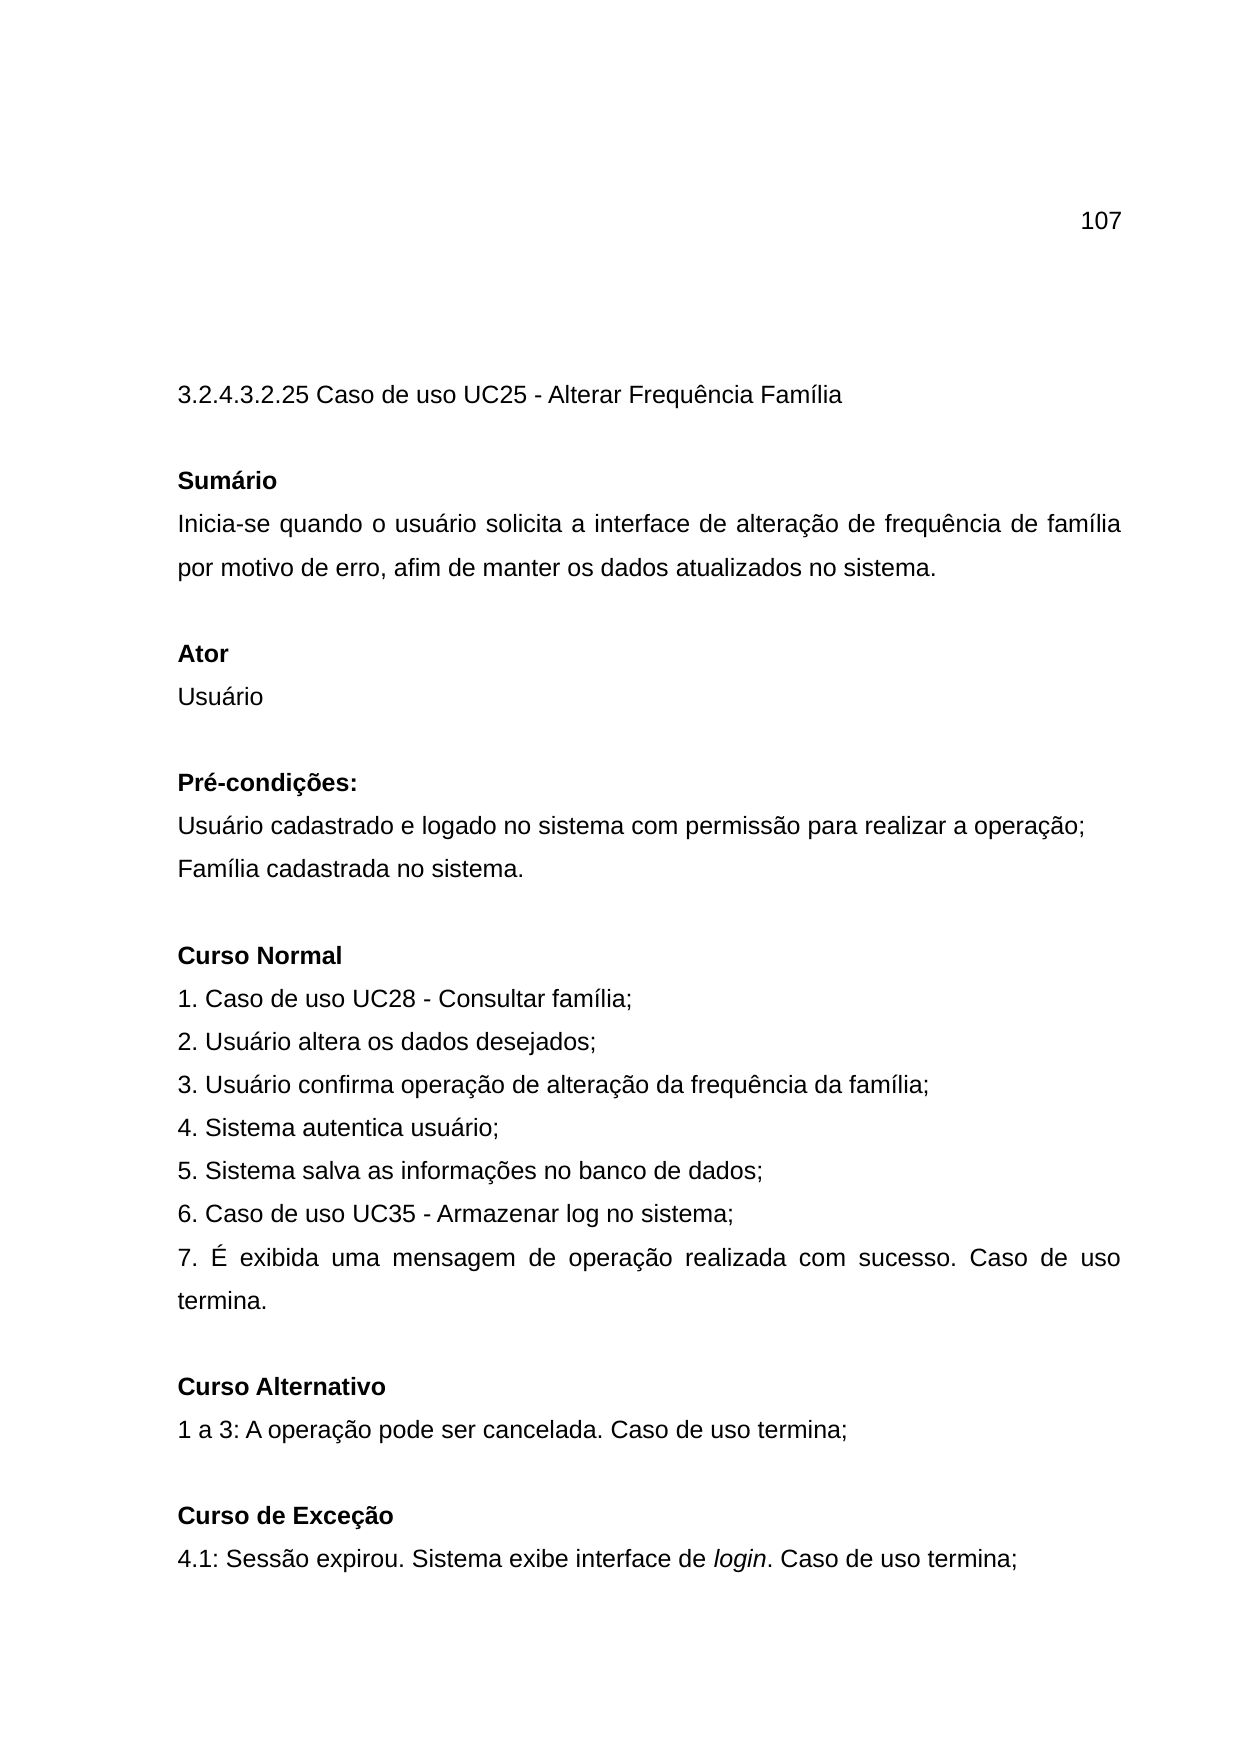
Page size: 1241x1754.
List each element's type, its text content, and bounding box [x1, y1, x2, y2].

text 7. É exibida uma mensagem de operação realizada com sucesso. Caso de uso termina. [177, 1242, 1122, 1314]
text Sumário [177, 466, 1122, 495]
text Curso Alternativo [177, 1372, 1122, 1401]
text Pré-condições: [177, 768, 1122, 797]
text 3. Usuário confirma operação de alteração da frequência da família; [177, 1070, 1122, 1099]
text 5. Sistema salva as informações no banco de dados; [177, 1156, 1122, 1185]
text Inicia-se quando o usuário solicita a interface de alteração de frequência de família por motivo de erro, afim de manter os dados atualizados no sistema. [177, 509, 1122, 581]
text Curso de Exceção [177, 1501, 1122, 1530]
text Usuário [177, 682, 1122, 711]
text Usuário cadastrado e logado no sistema com permissão para realizar a operação; [177, 811, 1122, 840]
text Ator [177, 639, 1122, 667]
text 1 a 3: A operação pode ser cancelada. Caso de uso termina; [177, 1415, 1122, 1444]
text 4.1: Sessão expirou. Sistema exibe interface de login. Caso de uso termina; [177, 1544, 1122, 1573]
text 1. Caso de uso UC28 - Consultar família; [177, 984, 1122, 1012]
text 4. Sistema autentica usuário; [177, 1113, 1122, 1142]
text 6. Caso de uso UC35 - Armazenar log no sistema; [177, 1199, 1122, 1228]
text Curso Normal [177, 941, 1122, 969]
text 3.2.4.3.2.25 Caso de uso UC25 - Alterar Frequência Família [177, 380, 1122, 409]
text Família cadastrada no sistema. [177, 854, 1122, 883]
text 2. Usuário altera os dados desejados; [177, 1027, 1122, 1056]
